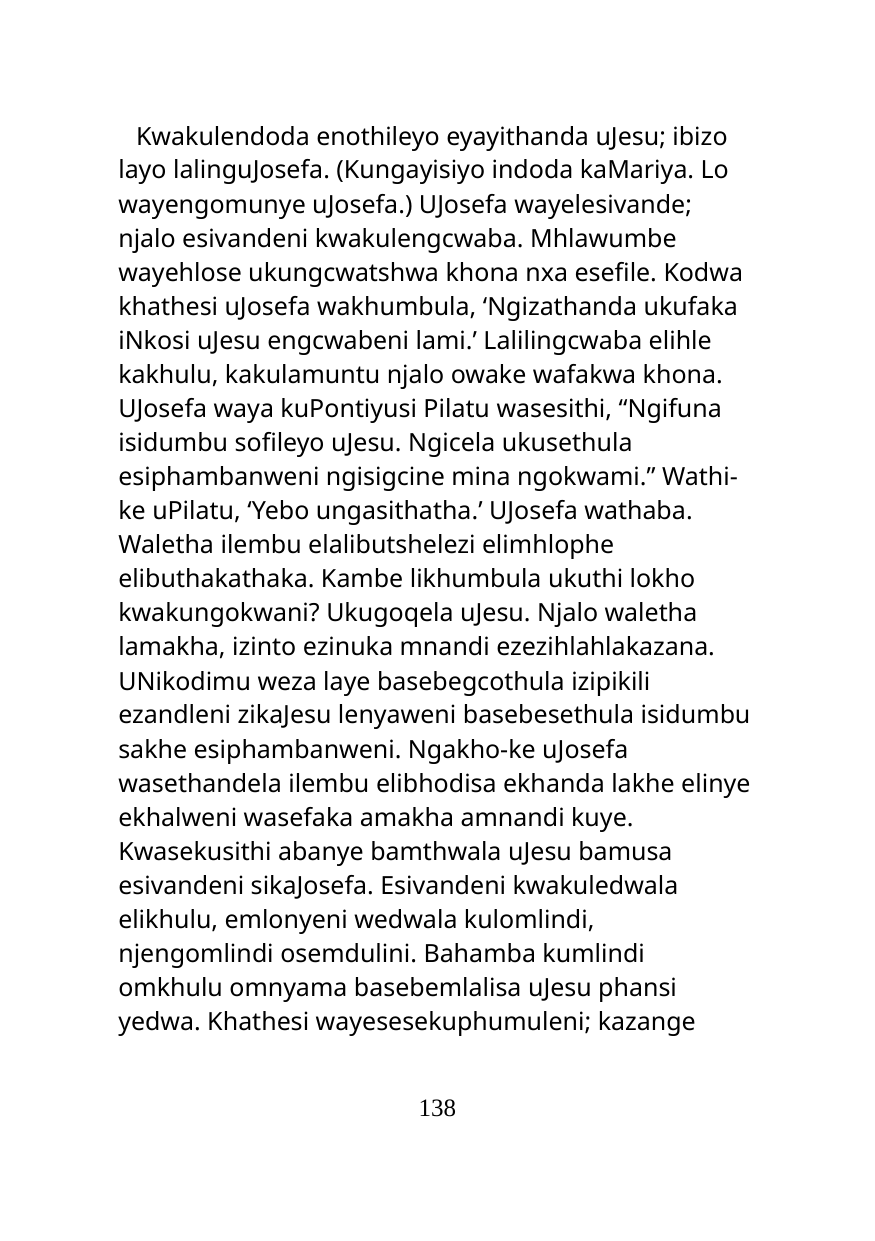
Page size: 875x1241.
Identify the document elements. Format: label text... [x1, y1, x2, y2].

text Kwakulendoda enothileyo eyayithanda uJesu; ibizo layo lalinguJosefa. (Kungayisiyo indoda kaMariya. Lo wayengomunye uJosefa.) UJosefa wayelesivande; njalo esivandeni kwakulengcwaba. Mhlawumbe wayehlose ukungcwatshwa khona nxa esefile. Kodwa khathesi uJosefa wakhumbula, ‘Ngizathanda ukufaka iNkosi uJesu engcwabeni lami.’ Lalilingcwaba elihle kakhulu, kakulamuntu njalo owake wafakwa khona. UJosefa waya kuPontiyusi Pilatu wasesithi, “Ngifuna isidumbu sofileyo uJesu. Ngicela ukusethula esiphambanweni ngisigcine mina ngokwami.” Wathi-ke uPilatu, ‘Yebo ungasithatha.’ UJosefa wathaba. Waletha ilembu elalibutshelezi elimhlophe elibuthakathaka. Kambe likhumbula ukuthi lokho kwakungokwani? Ukugoqela uJesu. Njalo waletha lamakha, izinto ezinuka mnandi ezezihlahlakazana. UNikodimu weza laye basebegcothula izipikili ezandleni zikaJesu lenyaweni basebesethula isidumbu sakhe esiphambanweni. Ngakho-ke uJosefa wasethandela ilembu elibhodisa ekhanda lakhe elinye ekhalweni wasefaka amakha amnandi kuye. Kwasekusithi abanye bamthwala uJesu bamusa esivandeni sikaJosefa. Esivandeni kwakuledwala elikhulu, emlonyeni wedwala kulomlindi, njengomlindi osemdulini. Bahamba kumlindi omkhulu omnyama basebemlalisa uJesu phansi yedwa. Khathesi wayesesekuphumuleni; kazange [118, 118, 756, 1038]
